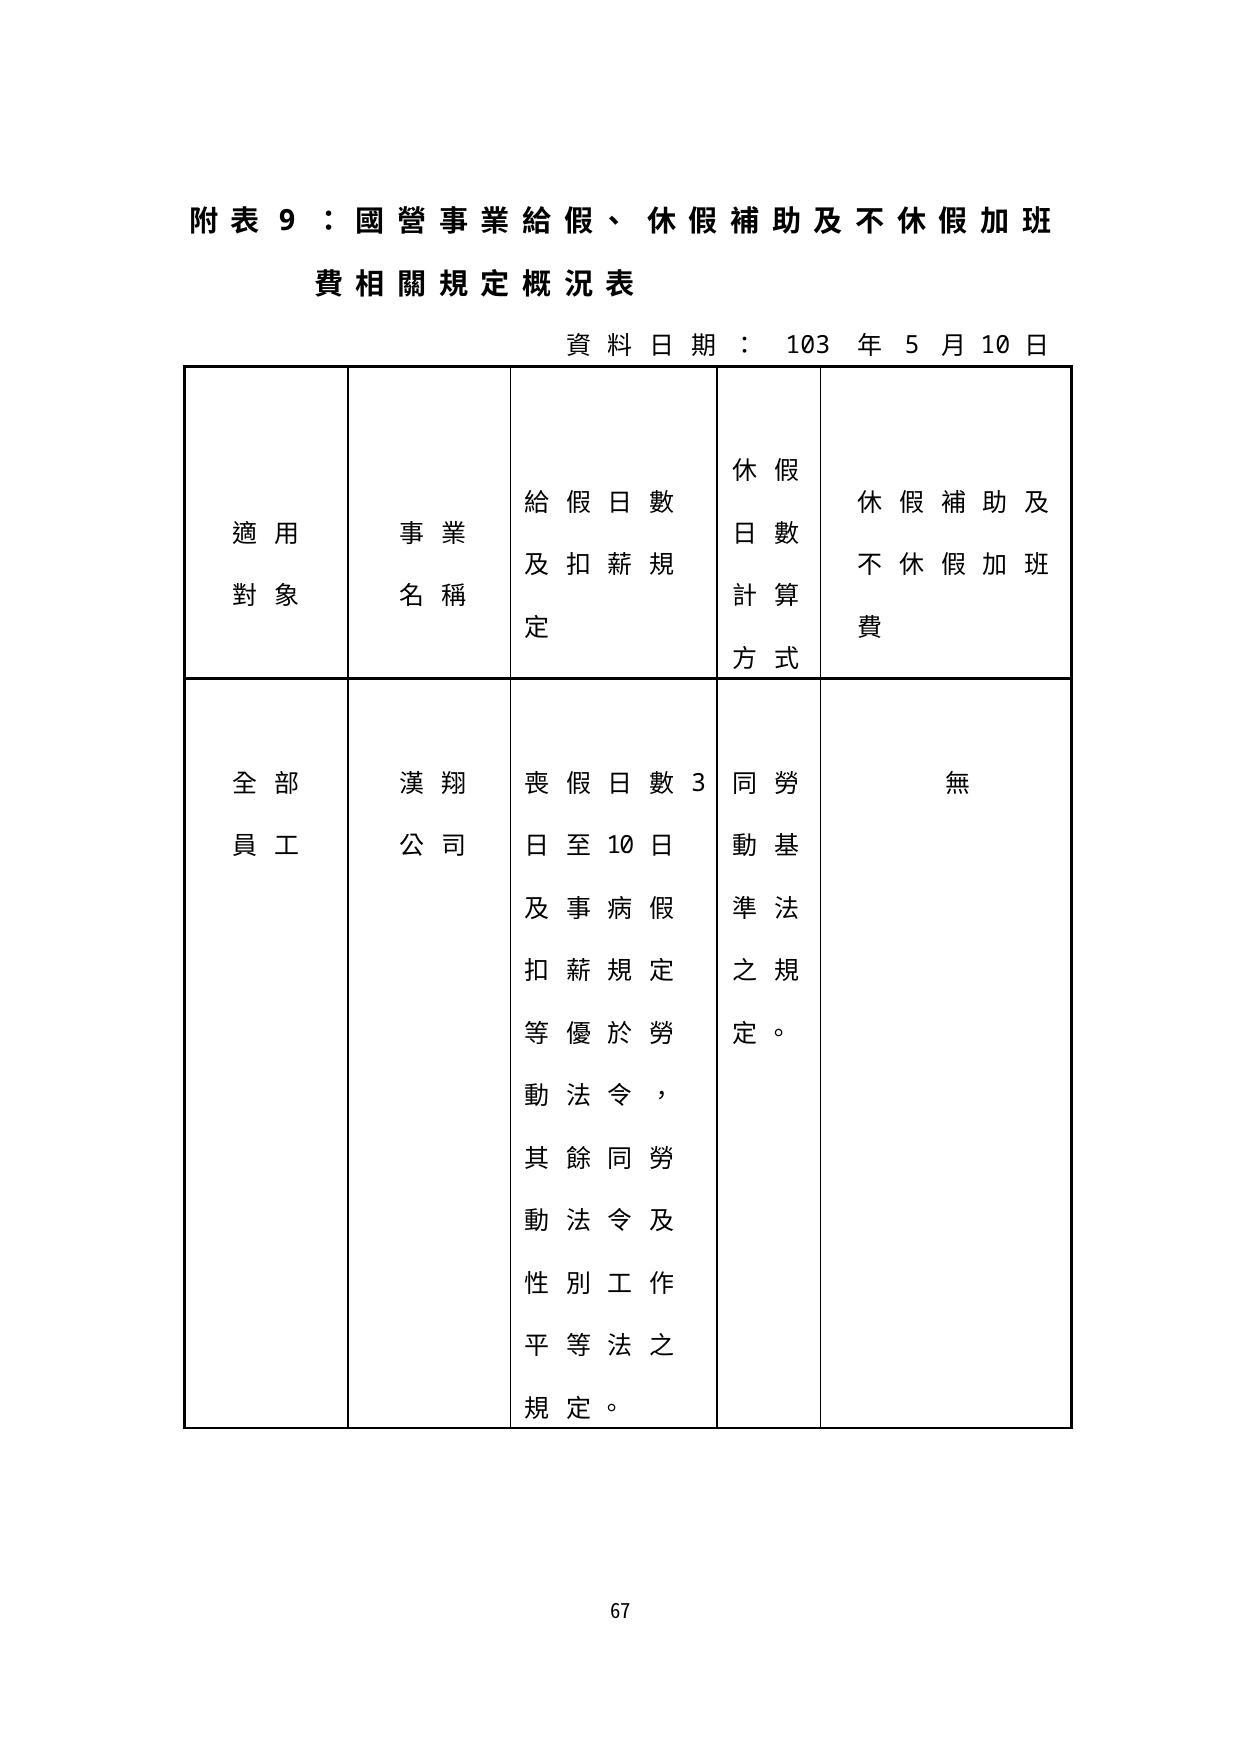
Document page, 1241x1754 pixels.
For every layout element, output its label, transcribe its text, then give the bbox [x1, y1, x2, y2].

text 資料日期：103年5月10日 [183, 302, 1058, 365]
table_header 休假補助及不休假加班費 [821, 368, 1070, 677]
table_cell 無 [821, 680, 1070, 1427]
table_header 休假日數計算方式 [718, 368, 820, 677]
table_cell 喪假日數3日至10日及事病假扣薪規定等優於勞動法令，其餘同勞動法令及性別工作平等法之規定。 [511, 680, 716, 1427]
text 附表9：國營事業給假、休假補助及不休假加班費相關規定概況表 [183, 177, 1058, 302]
table_cell 漢翔公司 [349, 680, 510, 1427]
table_cell 同勞動基準法之規定。 [718, 680, 820, 1427]
table_header 事業名稱 [349, 368, 510, 677]
table_header 給假日數及扣薪規定 [511, 368, 716, 677]
table_header 適用對象 [186, 368, 347, 677]
table_cell 全部員工 [186, 680, 347, 1427]
